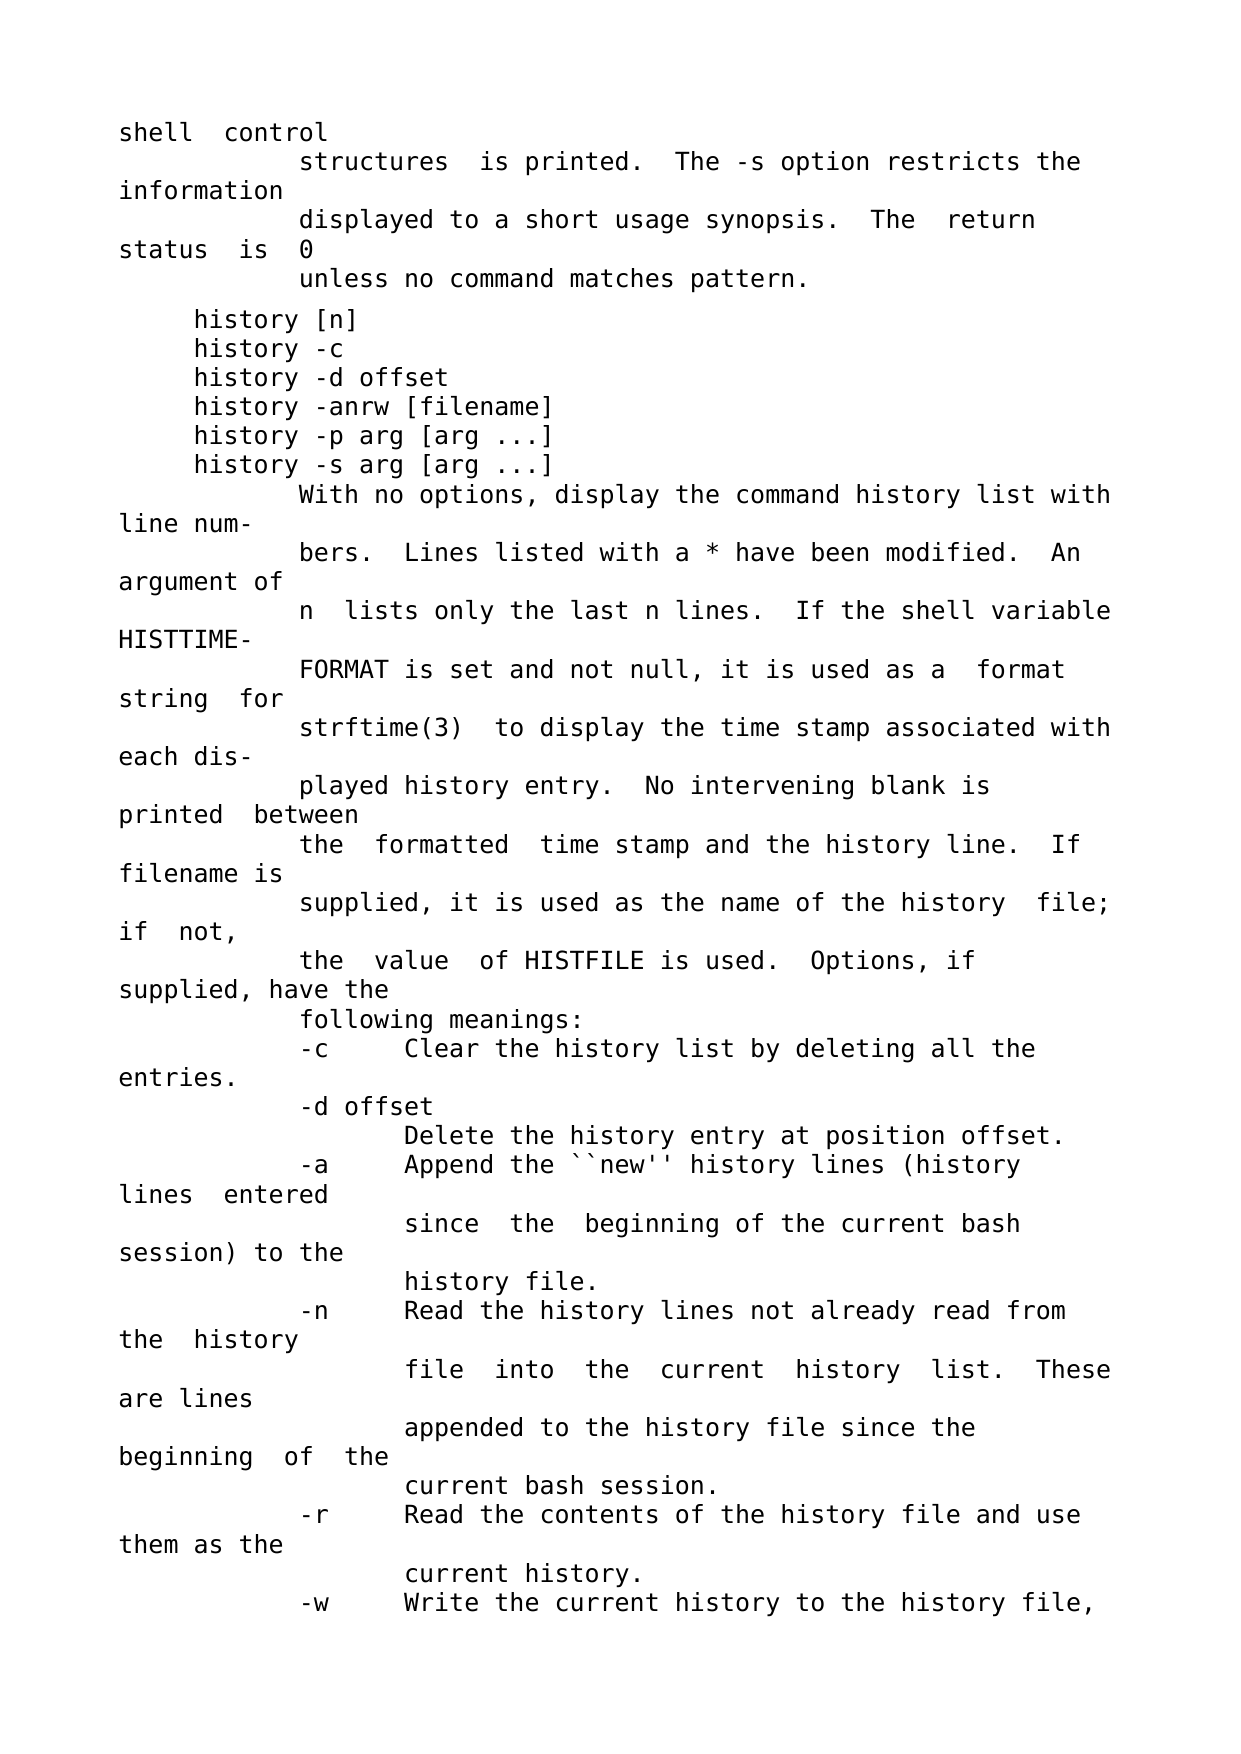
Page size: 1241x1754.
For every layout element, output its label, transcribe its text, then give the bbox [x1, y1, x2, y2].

text history [n] history -c history -d offset history -anrw [filename] history -p arg [arg ...] history -s arg [arg ...] With no options, display the command history list with line num- bers. Lines listed with a * have been modified. An argument of n lists only the last n lines. If the shell variable HISTTIME- FORMAT is set and not null, it is used as a format string for strftime(3) to display the time stamp associated with each dis- played history entry. No intervening blank is printed between the formatted time stamp and the history line. If filename is supplied, it is used as the name of the history file; if not, the value of HISTFILE is used. Options, if supplied, have the following meanings: -c Clear the history list by deleting all the entries. -d offset Delete the history entry at position offset. -a Append the ``new'' history lines (history lines entered since the beginning of the current bash session) to the history file. -n Read the history lines not already read from the history file into the current history list. These are lines appended to the history file since the beginning of the current bash session. -r Read the contents of the history file and use them as the current history. -w Write the current history to the history file, [118, 305, 1122, 1617]
text shell control structures is printed. The -s option restricts the information displayed to a short usage synopsis. The return status is 0 unless no command matches pattern. [118, 118, 1122, 293]
